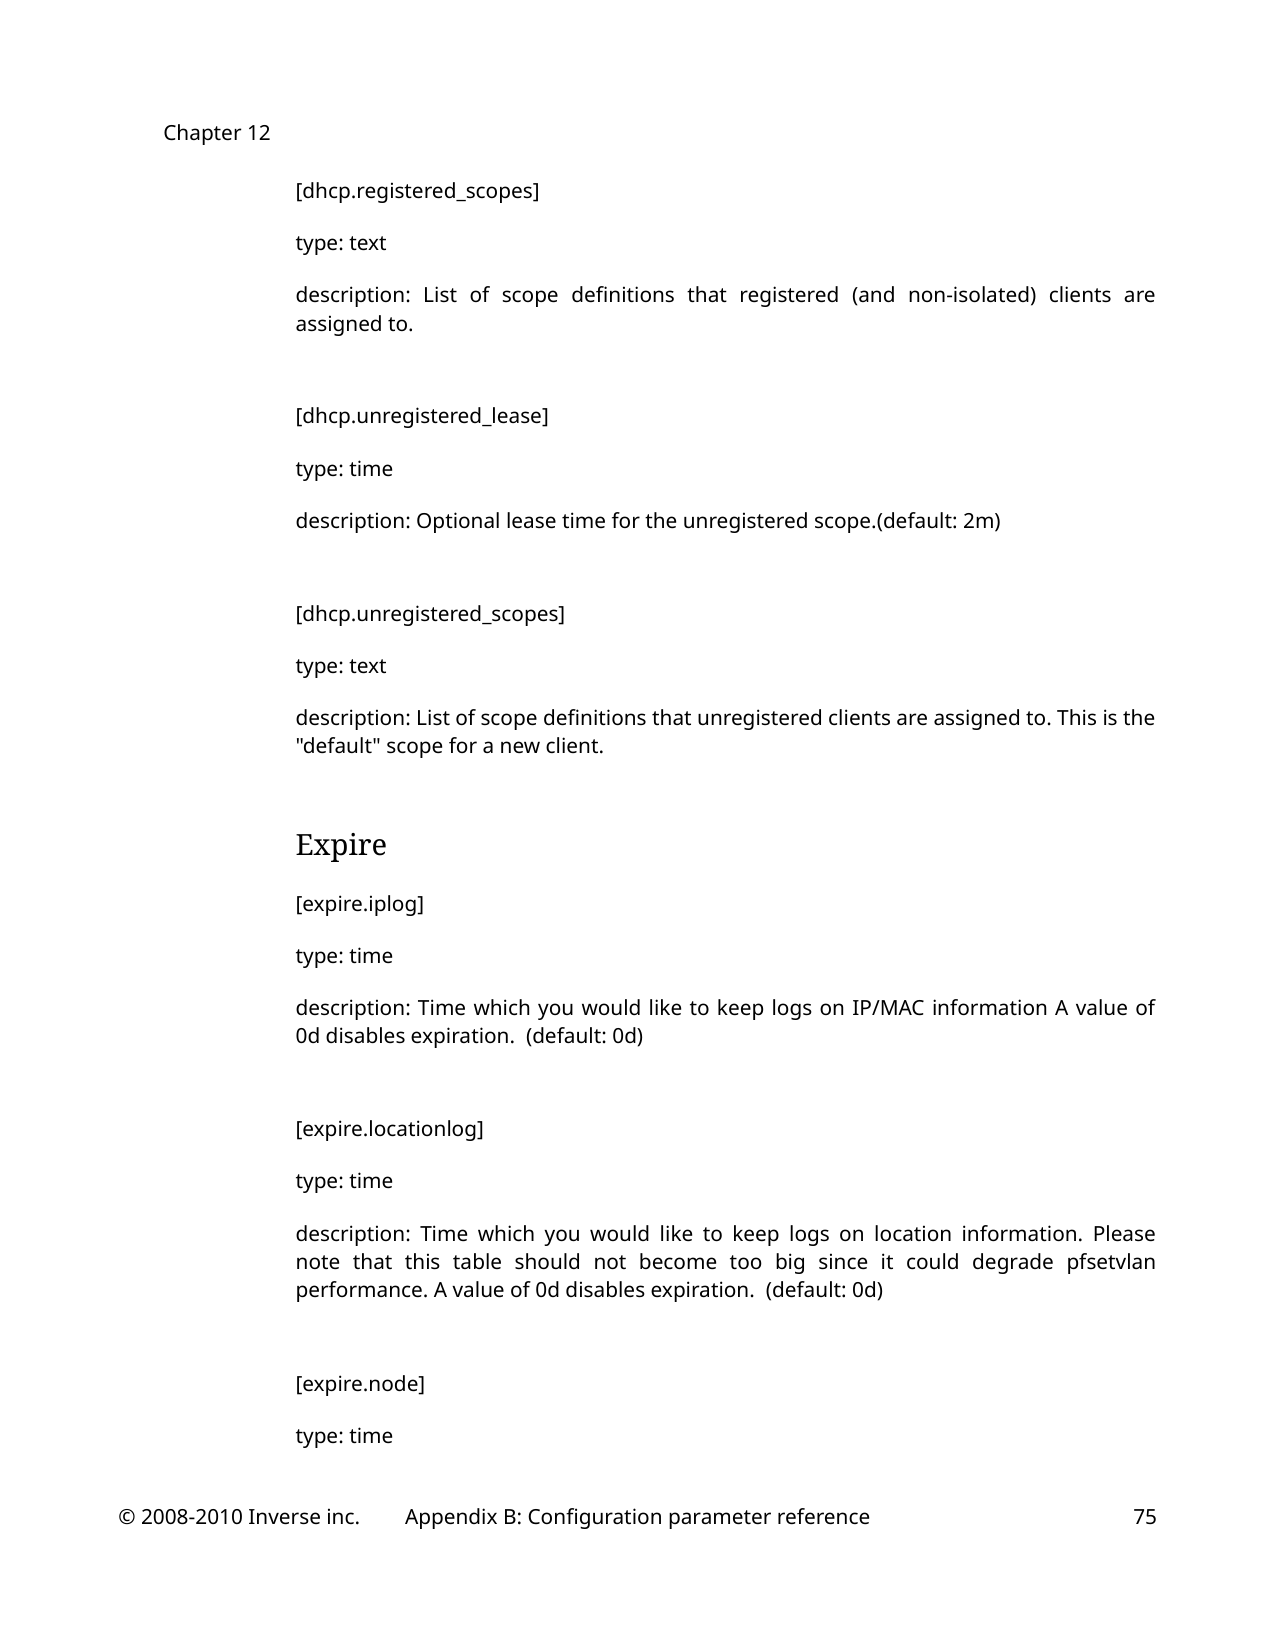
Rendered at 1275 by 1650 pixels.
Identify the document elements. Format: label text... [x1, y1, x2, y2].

text type: text [295, 651, 1157, 679]
text description: List of scope definitions that unregistered clients are assigned to. This is the "default" scope for a new client. [295, 703, 1157, 760]
text type: time [295, 1421, 1157, 1449]
text type: time [295, 941, 1157, 969]
text description: List of scope definitions that registered (and non-isolated) clients are assigned to. [295, 280, 1157, 337]
text [dhcp.unregistered_lease] [295, 402, 1157, 430]
text description: Time which you would like to keep logs on IP/MAC information A value of 0d disables expiration. (default: 0d) [295, 993, 1157, 1050]
text type: time [295, 454, 1157, 482]
text [dhcp.registered_scopes] [295, 176, 1157, 204]
subtitle Expire [295, 824, 1157, 864]
text type: text [295, 228, 1157, 257]
text description: Optional lease time for the unregistered scope.(default: 2m) [295, 506, 1157, 534]
text [expire.node] [295, 1369, 1157, 1397]
text description: Time which you would like to keep logs on location information. Please note that this table should not become too big since it could degrade pfsetvlan performance. A value of 0d disables expiration. (default: 0d) [295, 1219, 1157, 1304]
text [expire.iplog] [295, 889, 1157, 917]
text [dhcp.unregistered_scopes] [295, 599, 1157, 627]
text type: time [295, 1167, 1157, 1195]
text [expire.locationlog] [295, 1114, 1157, 1143]
